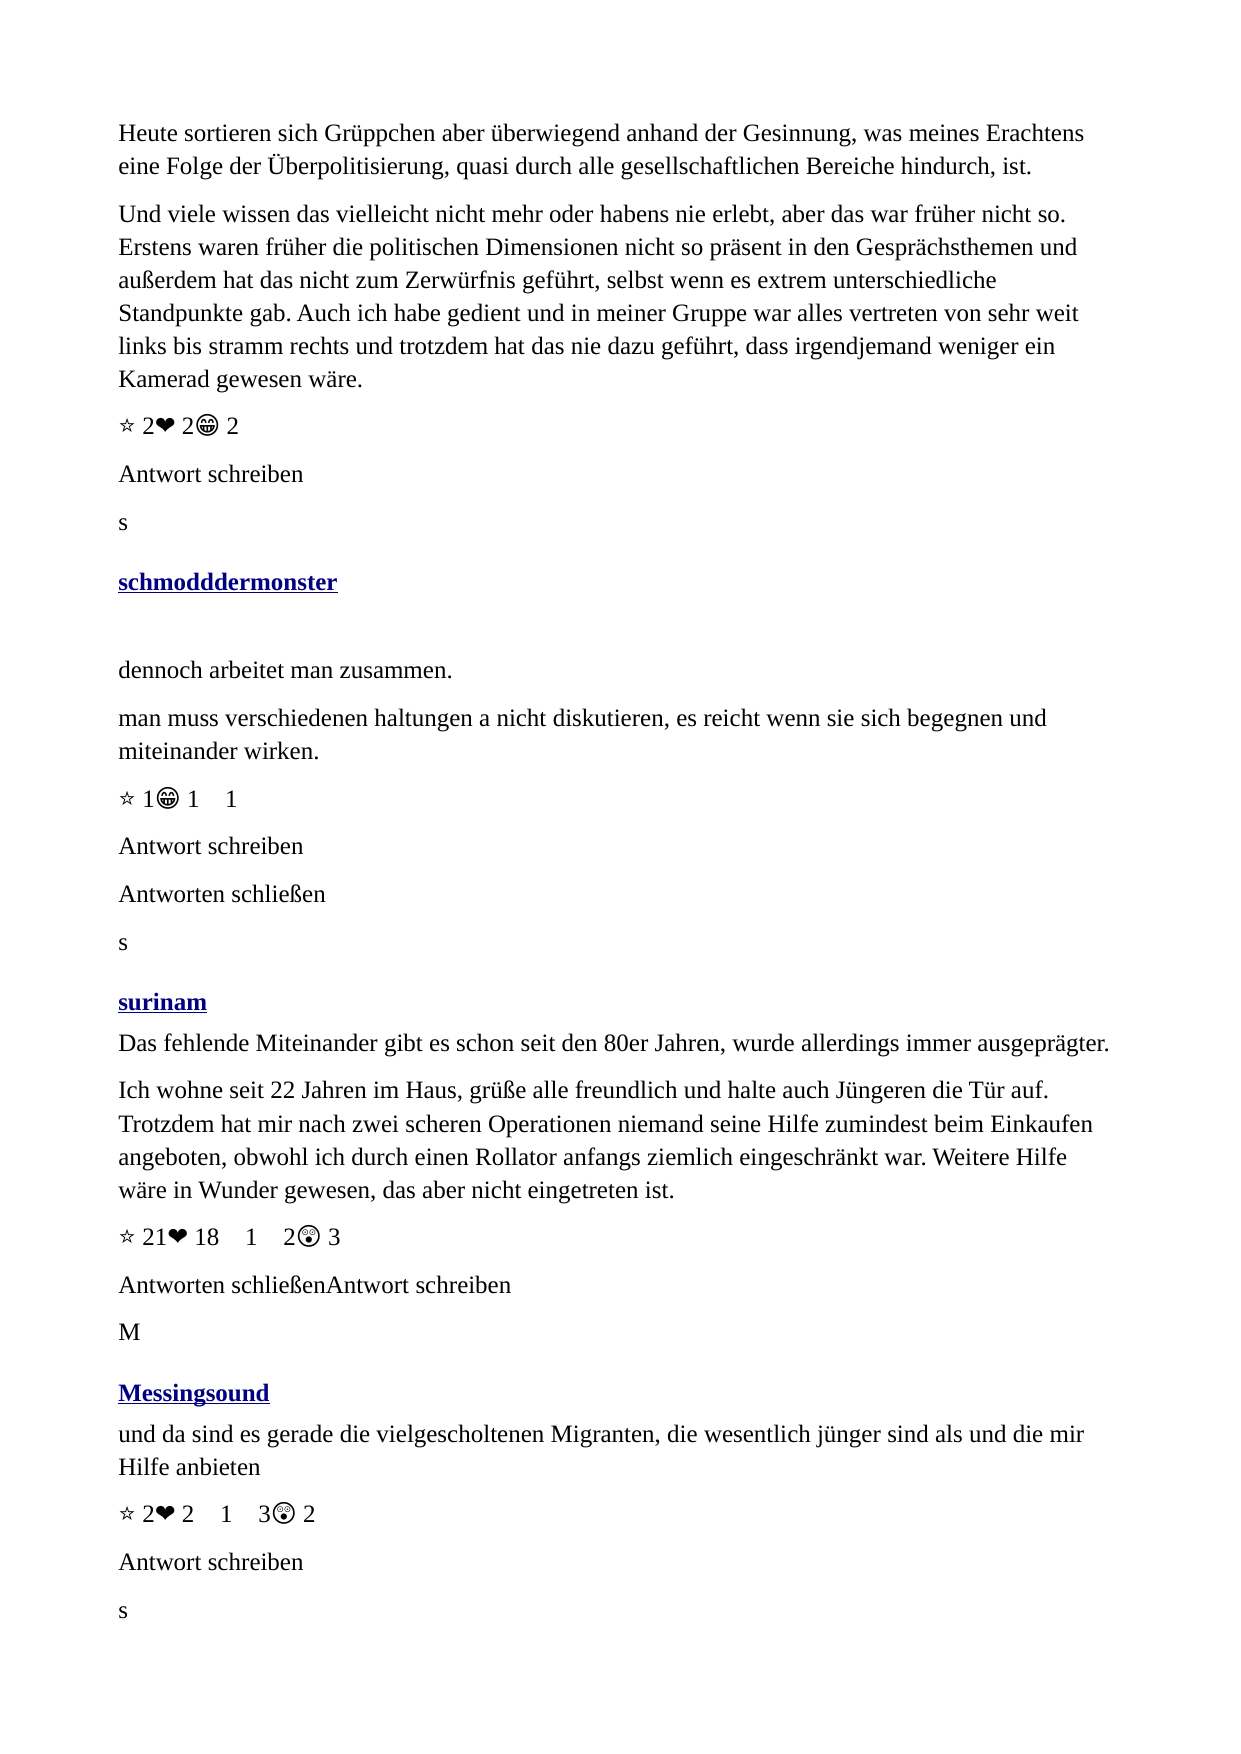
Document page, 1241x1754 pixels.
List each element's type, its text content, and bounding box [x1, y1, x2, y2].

text Und viele wissen das vielleicht nicht mehr oder habens nie erlebt, aber das war früher nicht so. Erstens waren früher die politischen Dimensionen nicht so präsent in den Gesprächsthemen und außerdem hat das nicht zum Zerwürfnis geführt, selbst wenn es extrem unterschiedliche Standpunkte gab. Auch ich habe gedient und in meiner Gruppe war alles vertreten von sehr weit links bis stramm rechts und trotzdem hat das nie dazu geführt, dass irgendjemand weniger ein Kamerad gewesen wäre. [118, 199, 1122, 393]
text und da sind es gerade die vielgescholtenen Migranten, die wesentlich jünger sind als und die mir Hilfe anbieten [118, 1419, 1122, 1481]
text ⭐️ 2❤️ 2🙁 1🤨 3😲 2 [118, 1499, 1122, 1528]
text Antworten schließenAntwort schreiben [118, 1270, 1122, 1299]
text M [118, 1317, 1122, 1346]
subtitle schmodddermonster [118, 567, 1122, 596]
text Ich wohne seit 22 Jahren im Haus, grüße alle freundlich und halte auch Jüngeren die Tür auf. Trotzdem hat mir nach zwei scheren Operationen niemand seine Hilfe zumindest beim Einkaufen angeboten, obwohl ich durch einen Rollator anfangs ziemlich eingeschränkt war. Weitere Hilfe wäre in Wunder gewesen, das aber nicht eingetreten ist. [118, 1076, 1122, 1203]
text Antwort schreiben [118, 459, 1122, 488]
subtitle Messingsound [118, 1378, 1122, 1406]
text Heute sortieren sich Grüppchen aber überwiegend anhand der Gesinnung, was meines Erachtens eine Folge der Überpolitisierung, quasi durch alle gesellschaftlichen Bereiche hindurch, ist. [118, 118, 1122, 180]
subtitle surinam [118, 987, 1122, 1016]
text Antworten schließen [118, 879, 1122, 908]
text dennoch arbeitet man zusammen. [118, 656, 1122, 684]
text ⭐️ 1😁 1🙁 1 [118, 784, 1122, 813]
text s [118, 927, 1122, 955]
text s [118, 1595, 1122, 1623]
text ⭐️ 21❤️ 18🙁 1🤨 2😲 3 [118, 1222, 1122, 1251]
text Das fehlende Miteinander gibt es schon seit den 80er Jahren, wurde allerdings immer ausgeprägter. [118, 1028, 1122, 1057]
text ⭐️ 2❤️ 2😁 2 [118, 411, 1122, 440]
text man muss verschiedenen haltungen a nicht diskutieren, es reicht wenn sie sich begegnen und miteinander wirken. [118, 703, 1122, 765]
text Antwort schreiben [118, 831, 1122, 860]
text Antwort schreiben [118, 1547, 1122, 1576]
text s [118, 507, 1122, 535]
